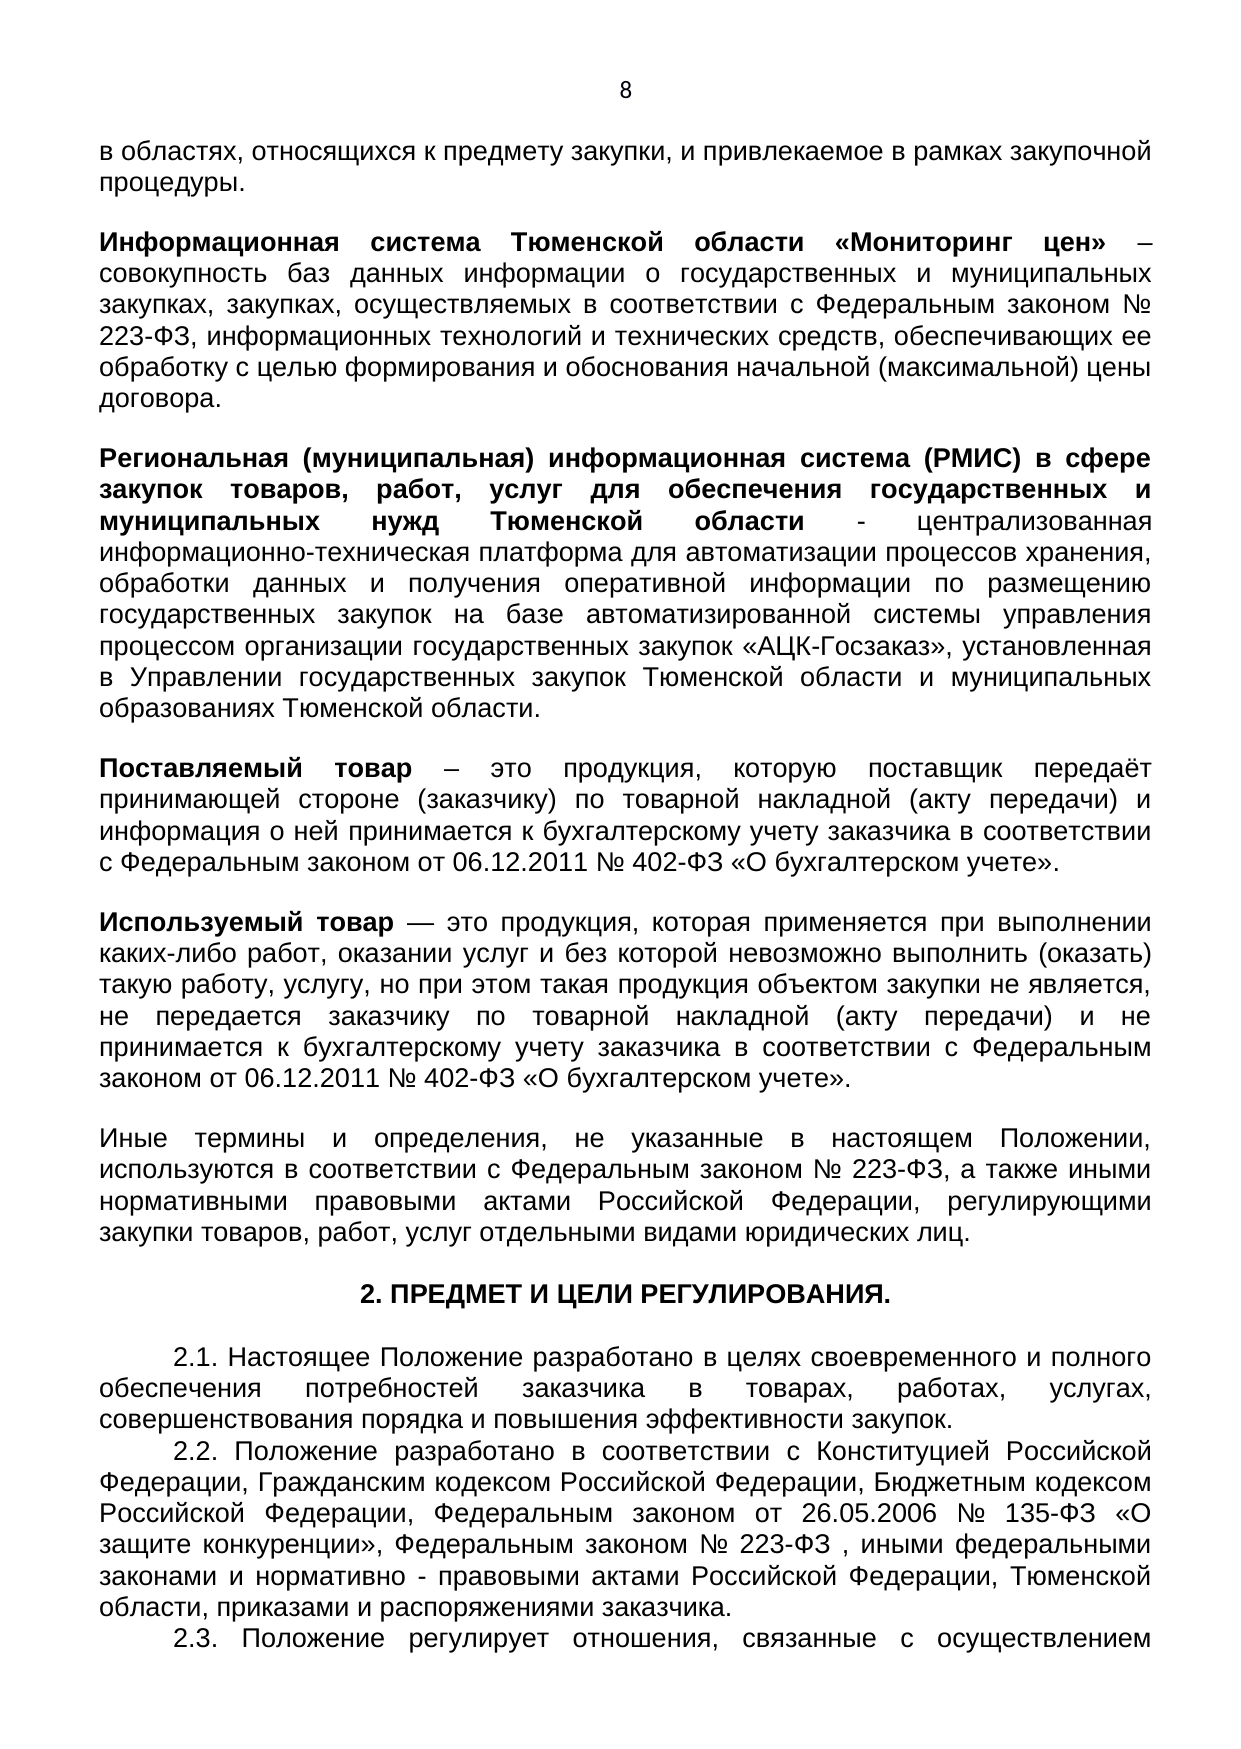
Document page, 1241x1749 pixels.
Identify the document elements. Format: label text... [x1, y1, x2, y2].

text 2.1. Настоящее Положение разработано в целях своевременного и полного обеспечения потребностей заказчика в товарах, работах, услугах, совершенствования порядка и повышения эффективности закупок. [99, 1341, 1152, 1435]
text в областях, относящихся к предмету закупки, и привлекаемое в рамках закупочной процедуры. [99, 135, 1152, 197]
text 2.3. Положение регулирует отношения, связанные с осуществлением [99, 1622, 1152, 1653]
text 2.2. Положение разработано в соответствии с Конституцией Российской Федерации, Гражданским кодексом Российской Федерации, Бюджетным кодексом Российской Федерации, Федеральным законом от 26.05.2006 № 135-ФЗ «О защите конкуренции», Федеральным законом № 223-ФЗ , иными федеральными законами и нормативно - правовыми актами Российской Федерации, Тюменской области, приказами и распоряжениями заказчика. [99, 1435, 1152, 1622]
text 2. ПРЕДМЕТ И ЦЕЛИ РЕГУЛИРОВАНИЯ. [99, 1278, 1152, 1310]
text Информационная система Тюменской области «Мониторинг цен» – совокупность баз данных информации о государственных и муниципальных закупках, закупках, осуществляемых в соответствии с Федеральным законом № 223-ФЗ, информационных технологий и технических средств, обеспечивающих ее обработку с целью формирования и обоснования начальной (максимальной) цены договора. [99, 226, 1152, 413]
text Иные термины и определения, не указанные в настоящем Положении, используются в соответствии с Федеральным законом № 223-ФЗ, а также иными нормативными правовыми актами Российской Федерации, регулирующими закупки товаров, работ, услуг отдельными видами юридических лиц. [99, 1122, 1152, 1247]
text Региональная (муниципальная) информационная система (РМИС) в сфере закупок товаров, работ, услуг для обеспечения государственных и муниципальных нужд Тюменской области - централизованная информационно-техническая платформа для автоматизации процессов хранения, обработки данных и получения оперативной информации по размещению государственных закупок на базе автоматизированной системы управления процессом организации государственных закупок «АЦК-Госзаказ», установленная в Управлении государственных закупок Тюменской области и муниципальных образованиях Тюменской области. [99, 442, 1152, 723]
text Используемый товар — это продукция, которая применяется при выполнении каких-либо работ, оказании услуг и без которой невозможно выполнить (оказать) такую работу, услугу, но при этом такая продукция объектом закупки не является, не передается заказчику по товарной накладной (акту передачи) и не принимается к бухгалтерскому учету заказчика в соответствии с Федеральным законом от 06.12.2011 № 402-ФЗ «О бухгалтерском учете». [99, 906, 1152, 1093]
text Поставляемый товар – это продукция, которую поставщик передаёт принимающей стороне (заказчику) по товарной накладной (акту передачи) и информация о ней принимается к бухгалтерскому учету заказчика в соответствии с Федеральным законом от 06.12.2011 № 402-ФЗ «О бухгалтерском учете». [99, 752, 1152, 877]
